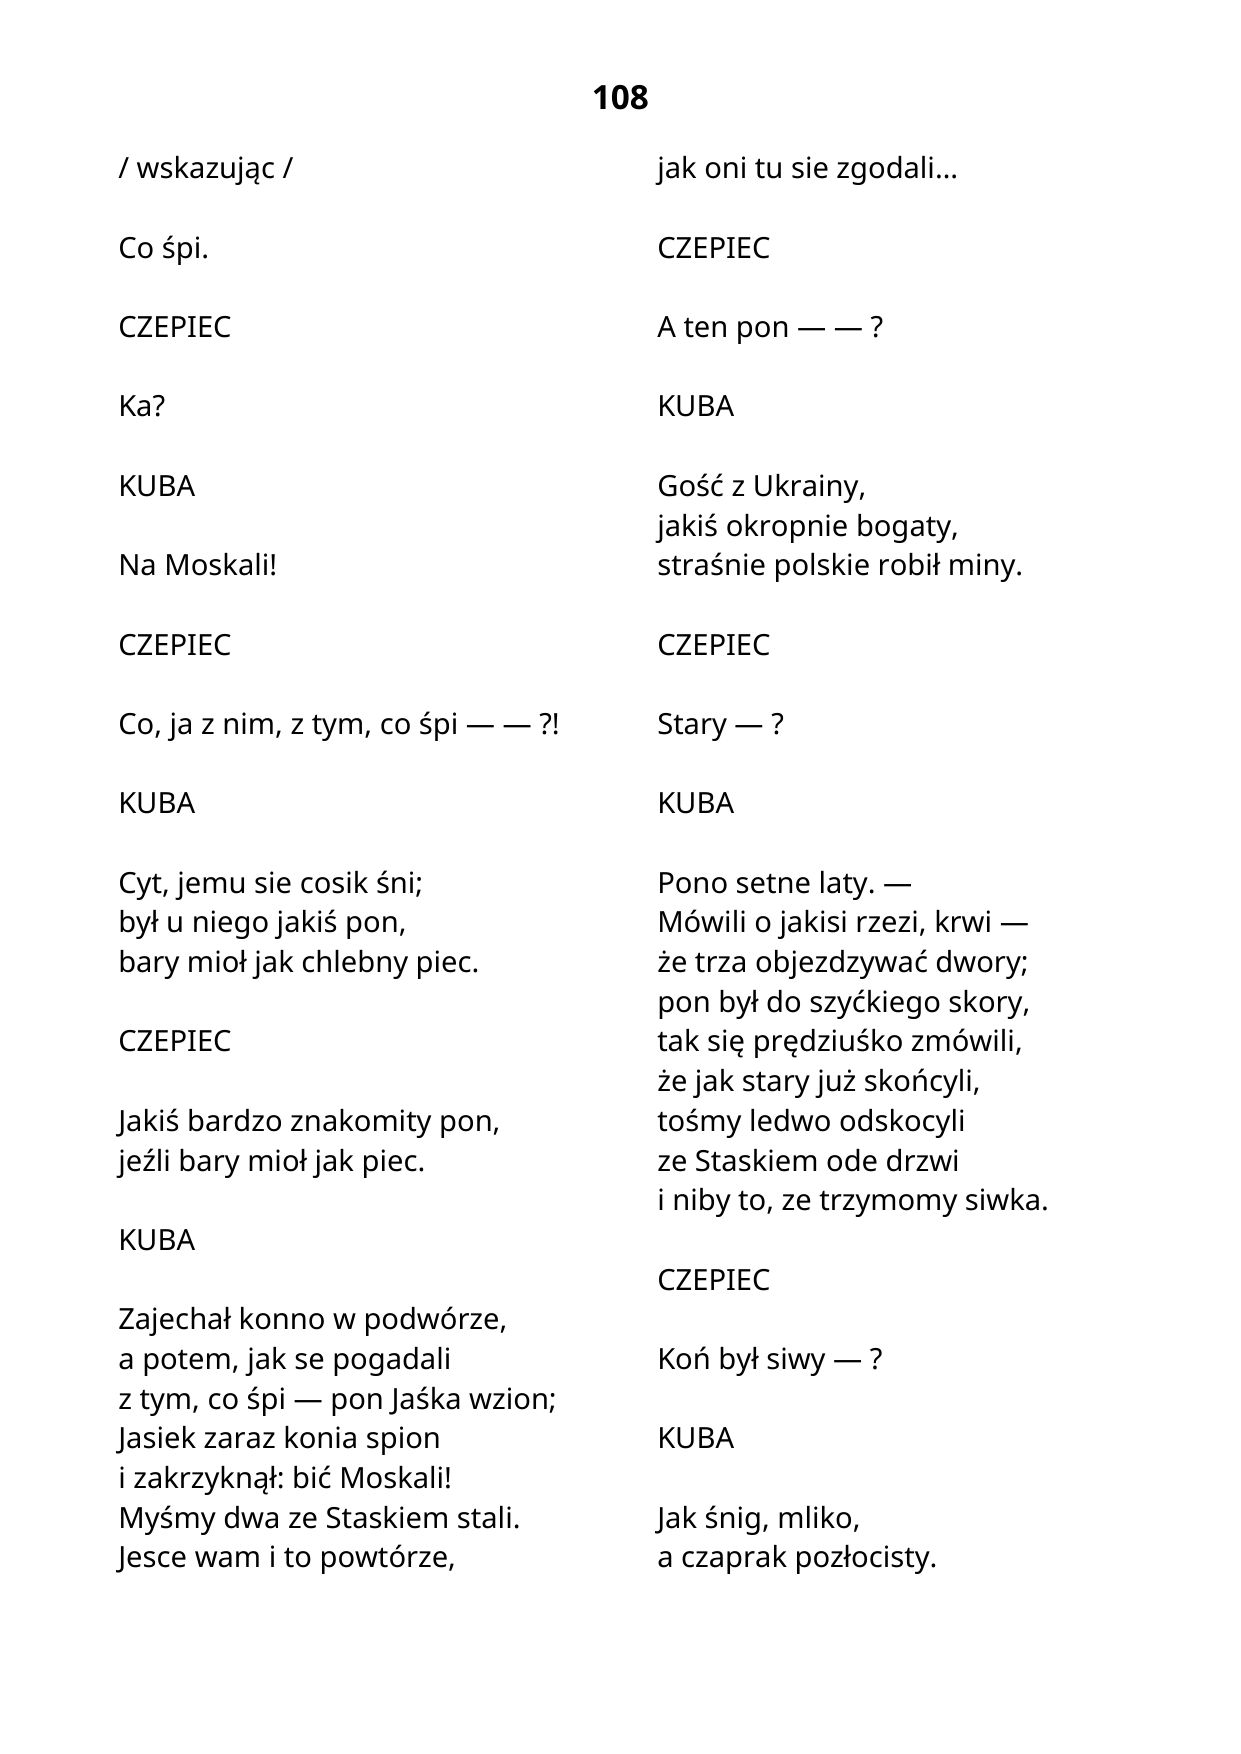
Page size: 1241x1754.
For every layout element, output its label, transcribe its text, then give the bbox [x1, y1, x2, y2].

text KUBA [118, 783, 583, 822]
text A ten pon — — ? [657, 306, 1122, 346]
text pon był do szyćkiego skory, [657, 981, 1122, 1021]
text KUBA [657, 386, 1122, 425]
text Pono setne laty. — [657, 862, 1122, 902]
text Stary — ? [657, 703, 1122, 743]
text że trza objezdzywać dwory; [657, 941, 1122, 981]
text Gość z Ukrainy, [657, 465, 1122, 505]
text Jasiek zaraz konia spion [118, 1418, 583, 1457]
text CZEPIEC [118, 1021, 583, 1060]
text CZEPIEC [657, 1259, 1122, 1298]
text a czaprak pozłocisty. [657, 1537, 1122, 1576]
text jak oni tu sie zgodali… [657, 148, 1122, 187]
text Koń był siwy — ? [657, 1338, 1122, 1378]
text KUBA [118, 465, 583, 505]
text i zakrzyknął: bić Moskali! [118, 1457, 583, 1497]
text z tym, co śpi — pon Jaśka wzion; [118, 1378, 583, 1418]
text tośmy ledwo odskocyli [657, 1100, 1122, 1140]
text że jak stary już skońcyli, [657, 1060, 1122, 1100]
text Co, ja z nim, z tym, co śpi — — ?! [118, 703, 583, 743]
text Jakiś bardzo znakomity pon, [118, 1100, 583, 1140]
text Jak śnig, mliko, [657, 1497, 1122, 1537]
text / wskazując / [118, 148, 583, 187]
text i niby to, ze trzymomy siwka. [657, 1179, 1122, 1219]
text Jesce wam i to powtórze, [118, 1537, 583, 1576]
text a potem, jak se pogadali [118, 1338, 583, 1378]
text CZEPIEC [118, 624, 583, 663]
text straśnie polskie robił miny. [657, 544, 1122, 584]
text Zajechał konno w podwórze, [118, 1298, 583, 1338]
text CZEPIEC [657, 227, 1122, 267]
text Mówili o jakisi rzezi, krwi — [657, 902, 1122, 941]
text Co śpi. [118, 227, 583, 267]
text KUBA [118, 1219, 583, 1259]
text jakiś okropnie bogaty, [657, 505, 1122, 544]
text ze Staskiem ode drzwi [657, 1140, 1122, 1179]
text jeźli bary mioł jak piec. [118, 1140, 583, 1179]
text CZEPIEC [657, 624, 1122, 663]
text Cyt, jemu sie cosik śni; [118, 862, 583, 902]
text bary mioł jak chlebny piec. [118, 941, 583, 981]
text był u niego jakiś pon, [118, 902, 583, 941]
text Ka? [118, 386, 583, 425]
text Myśmy dwa ze Staskiem stali. [118, 1497, 583, 1537]
text KUBA [657, 1418, 1122, 1457]
text Na Moskali! [118, 544, 583, 584]
text tak się prędziuśko zmówili, [657, 1021, 1122, 1060]
text KUBA [657, 783, 1122, 822]
text CZEPIEC [118, 306, 583, 346]
